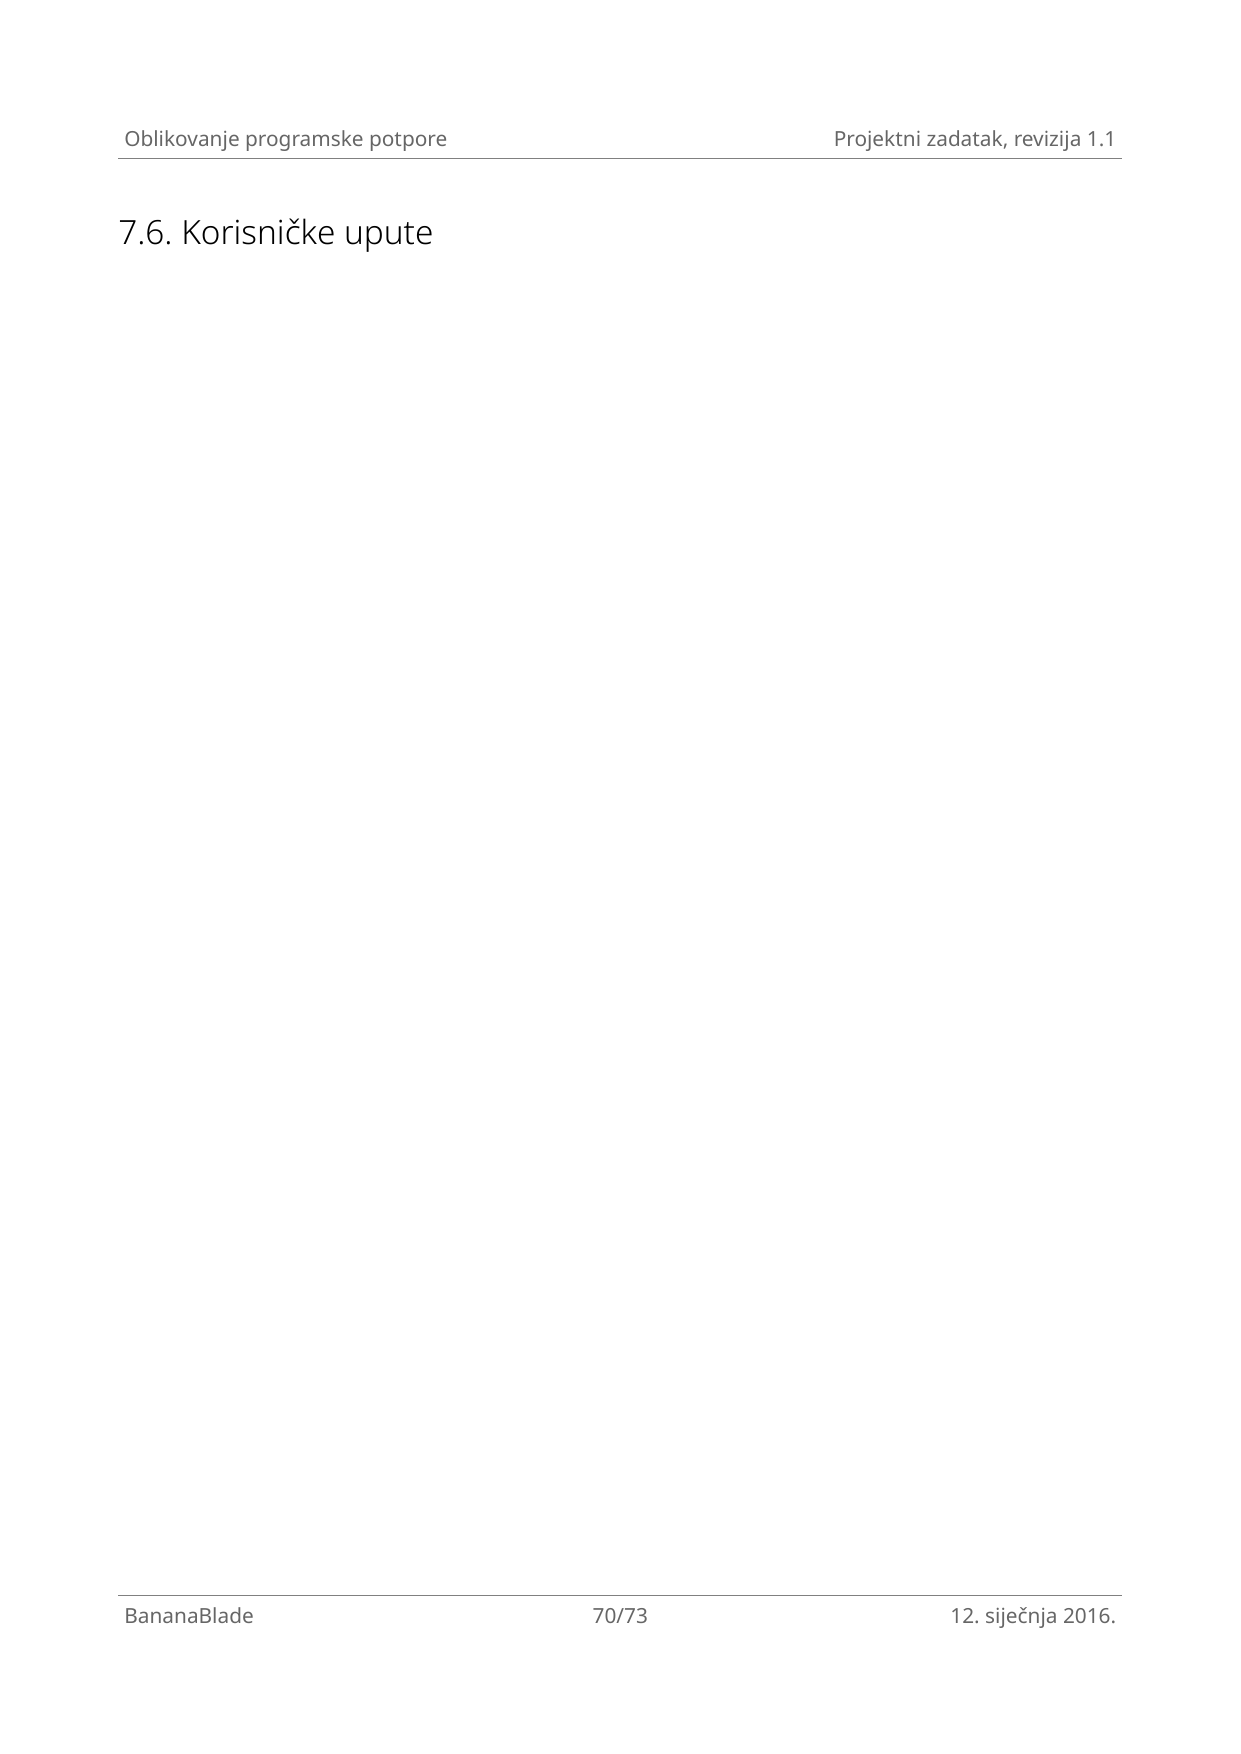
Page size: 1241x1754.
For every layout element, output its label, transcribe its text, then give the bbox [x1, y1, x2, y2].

subtitle 7.6. Korisničke upute [118, 209, 1122, 254]
